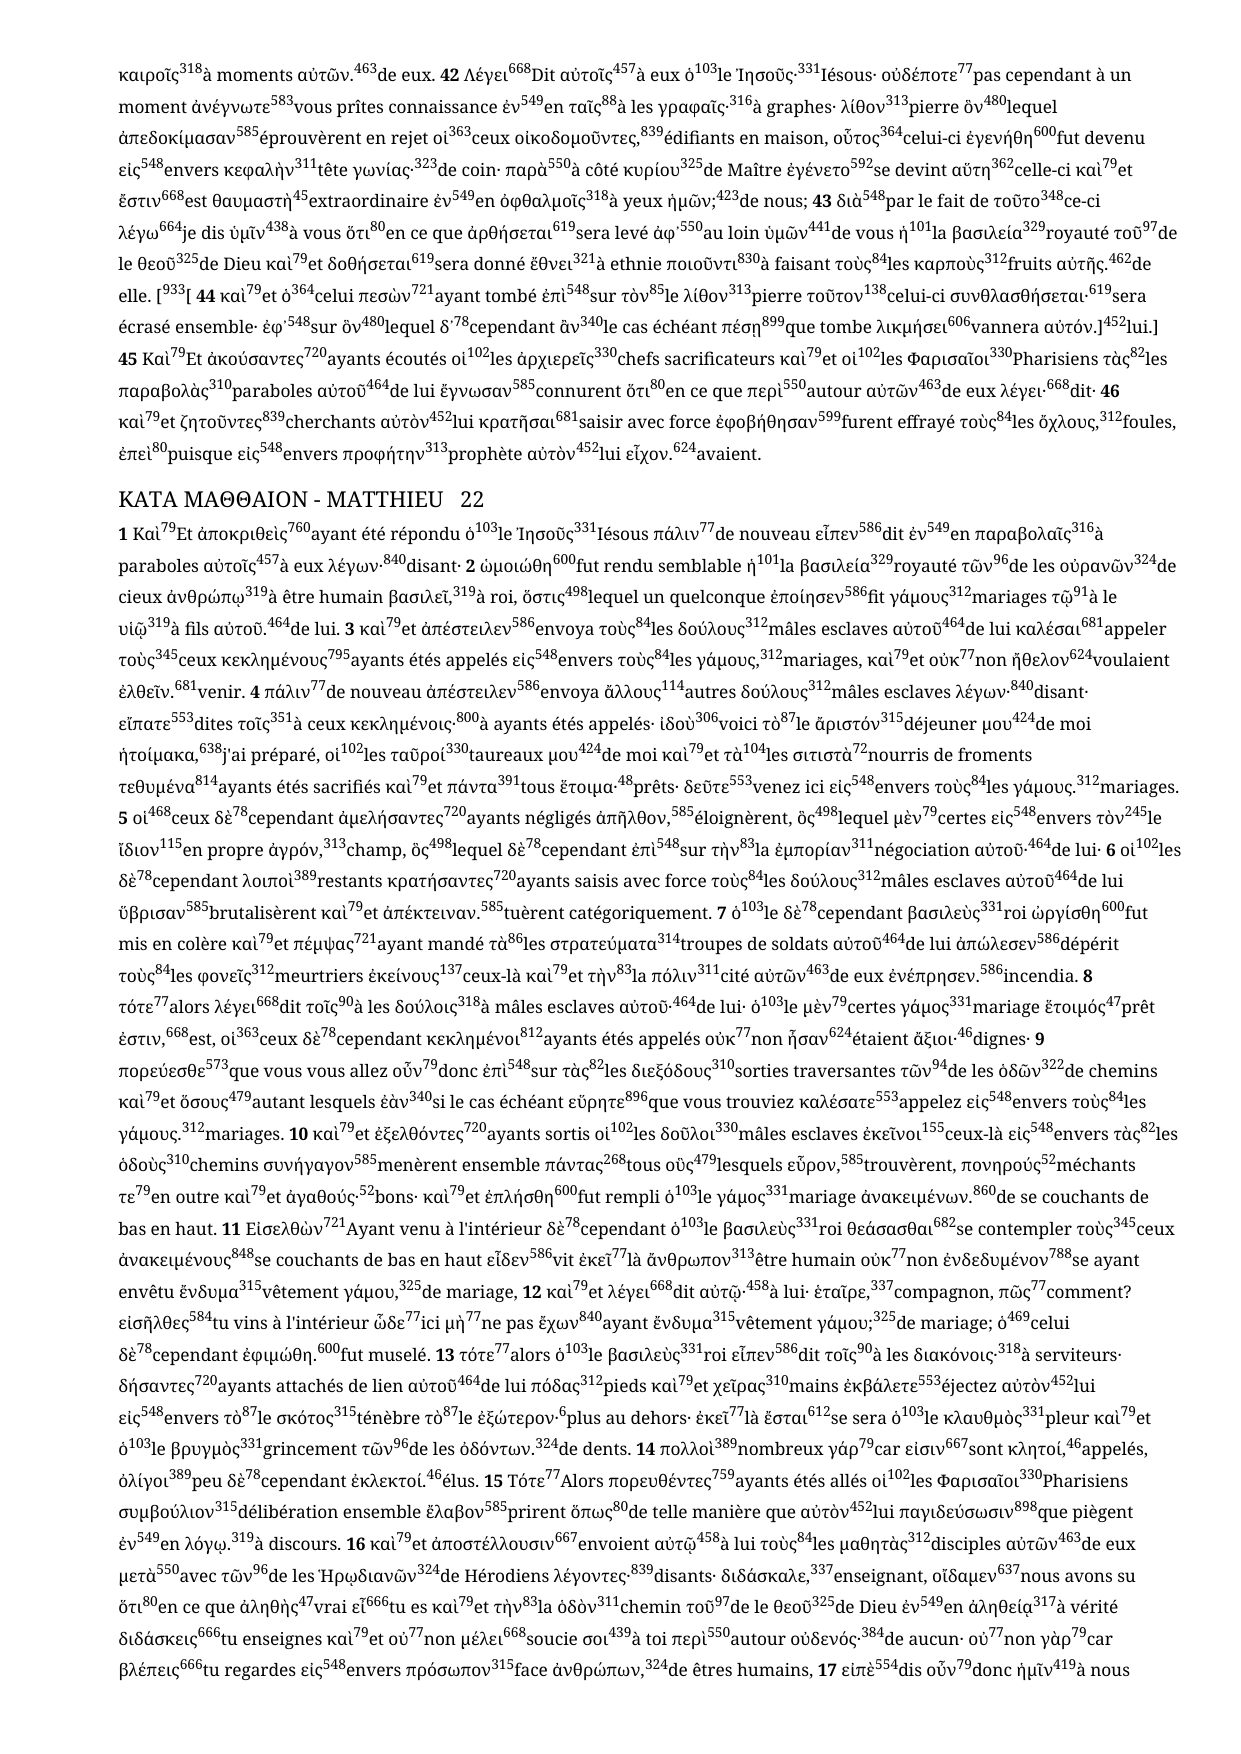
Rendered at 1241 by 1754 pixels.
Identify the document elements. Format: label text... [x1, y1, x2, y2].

text 1 Καὶ79Et ἀποκριθεὶς760ayant été répondu ὁ103le Ἰησοῦς331Iésous πάλιν77de nouveau εἶπεν586dit ἐν549en παραβολαῖς316à paraboles αὐτοῖς457à eux λέγων·840disant· 2 ὡμοιώθη600fut rendu semblable ἡ101la βασιλεία329royauté τῶν96de les οὐρανῶν324de cieux ἀνθρώπῳ319à être humain βασιλεῖ,319à roi, ὅστις498lequel un quelconque ἐποίησεν586fit γάμους312mariages τῷ91à le υἱῷ319à fils αὐτοῦ.464de lui. 3 καὶ79et ἀπέστειλεν586envoya τοὺς84les δούλους312mâles esclaves αὐτοῦ464de lui καλέσαι681appeler τοὺς345ceux κεκλημένους795ayants étés appelés εἰς548envers τοὺς84les γάμους,312mariages, καὶ79et οὐκ77non ἤθελον624voulaient ἐλθεῖν.681venir. 4 πάλιν77de nouveau ἀπέστειλεν586envoya ἄλλους114autres δούλους312mâles esclaves λέγων·840disant· εἴπατε553dites τοῖς351à ceux κεκλημένοις·800à ayants étés appelés· ἰδοὺ306voici τὸ87le ἄριστόν315déjeuner μου424de moi ἡτοίμακα,638j'ai préparé, οἱ102les ταῦροί330taureaux μου424de moi καὶ79et τὰ104les σιτιστὰ72nourris de froments τεθυμένα814ayants étés sacrifiés καὶ79et πάντα391tous ἕτοιμα·48prêts· δεῦτε553venez ici εἰς548envers τοὺς84les γάμους.312mariages. 5 οἱ468ceux δὲ78cependant ἀμελήσαντες720ayants négligés ἀπῆλθον,585éloignèrent, ὃς498lequel μὲν79certes εἰς548envers τὸν245le ἴδιον115en propre ἀγρόν,313champ, ὃς498lequel δὲ78cependant ἐπὶ548sur τὴν83la ἐμπορίαν311négociation αὐτοῦ·464de lui· 6 οἱ102les δὲ78cependant λοιποὶ389restants κρατήσαντες720ayants saisis avec force τοὺς84les δούλους312mâles esclaves αὐτοῦ464de lui ὕβρισαν585brutalisèrent καὶ79et ἀπέκτειναν.585tuèrent catégoriquement. 7 ὁ103le δὲ78cependant βασιλεὺς331roi ὠργίσθη600fut mis en colère καὶ79et πέμψας721ayant mandé τὰ86les στρατεύματα314troupes de soldats αὐτοῦ464de lui ἀπώλεσεν586dépérit τοὺς84les φονεῖς312meurtriers ἐκείνους137ceux-là καὶ79et τὴν83la πόλιν311cité αὐτῶν463de eux ἐνέπρησεν.586incendia. 8 τότε77alors λέγει668dit τοῖς90à les δούλοις318à mâles esclaves αὐτοῦ·464de lui· ὁ103le μὲν79certes γάμος331mariage ἕτοιμός47prêt ἐστιν,668est, οἱ363ceux δὲ78cependant κεκλημένοι812ayants étés appelés οὐκ77non ἦσαν624étaient ἄξιοι·46dignes· 9 πορεύεσθε573que vous vous allez οὖν79donc ἐπὶ548sur τὰς82les διεξόδους310sorties traversantes τῶν94de les ὁδῶν322de chemins καὶ79et ὅσους479autant lesquels ἐὰν340si le cas échéant εὕρητε896que vous trouviez καλέσατε553appelez εἰς548envers τοὺς84les γάμους.312mariages. 10 καὶ79et ἐξελθόντες720ayants sortis οἱ102les δοῦλοι330mâles esclaves ἐκεῖνοι155ceux-là εἰς548envers τὰς82les ὁδοὺς310chemins συνήγαγον585menèrent ensemble πάντας268tous οὓς479lesquels εὗρον,585trouvèrent, πονηρούς52méchants τε79en outre καὶ79et ἀγαθούς·52bons· καὶ79et ἐπλήσθη600fut rempli ὁ103le γάμος331mariage ἀνακειμένων.860de se couchants de bas en haut. 11 Εἰσελθὼν721Ayant venu à l'intérieur δὲ78cependant ὁ103le βασιλεὺς331roi θεάσασθαι682se contempler τοὺς345ceux ἀνακειμένους848se couchants de bas en haut εἶδεν586vit ἐκεῖ77là ἄνθρωπον313être humain οὐκ77non ἐνδεδυμένον788se ayant envêtu ἔνδυμα315vêtement γάμου,325de mariage, 12 καὶ79et λέγει668dit αὐτῷ·458à lui· ἑταῖρε,337compagnon, πῶς77comment? εἰσῆλθες584tu vins à l'intérieur ὧδε77ici μὴ77ne pas ἔχων840ayant ἔνδυμα315vêtement γάμου;325de mariage; ὁ469celui δὲ78cependant ἐφιμώθη.600fut muselé. 13 τότε77alors ὁ103le βασιλεὺς331roi εἶπεν586dit τοῖς90à les διακόνοις·318à serviteurs· δήσαντες720ayants attachés de lien αὐτοῦ464de lui πόδας312pieds καὶ79et χεῖρας310mains ἐκβάλετε553éjectez αὐτὸν452lui εἰς548envers τὸ87le σκότος315ténèbre τὸ87le ἐξώτερον·6plus au dehors· ἐκεῖ77là ἔσται612se sera ὁ103le κλαυθμὸς331pleur καὶ79et ὁ103le βρυγμὸς331grincement τῶν96de les ὀδόντων.324de dents. 14 πολλοὶ389nombreux γάρ79car εἰσιν667sont κλητοί,46appelés, ὀλίγοι389peu δὲ78cependant ἐκλεκτοί.46élus. 15 Τότε77Alors πορευθέντες759ayants étés allés οἱ102les Φαρισαῖοι330Pharisiens συμβούλιον315délibération ensemble ἔλαβον585prirent ὅπως80de telle manière que αὐτὸν452lui παγιδεύσωσιν898que piègent ἐν549en λόγῳ.319à discours. 16 καὶ79et ἀποστέλλουσιν667envoient αὐτῷ458à lui τοὺς84les μαθητὰς312disciples αὐτῶν463de eux μετὰ550avec τῶν96de les Ἡρῳδιανῶν324de Hérodiens λέγοντες·839disants· διδάσκαλε,337enseignant, οἴδαμεν637nous avons su ὅτι80en ce que ἀληθὴς47vrai εἶ666tu es καὶ79et τὴν83la ὁδὸν311chemin τοῦ97de le θεοῦ325de Dieu ἐν549en ἀληθείᾳ317à vérité διδάσκεις666tu enseignes καὶ79et οὐ77non μέλει668soucie σοι439à toi περὶ550autour οὐδενός·384de aucun· οὐ77non γὰρ79car βλέπεις666tu regardes εἰς548envers πρόσωπον315face ἀνθρώπων,324de êtres humains, 17 εἰπὲ554dis οὖν79donc ἡμῖν419à nous τί399quel σοι439à toi δοκεῖ·668estime· ἔξεστιν668est permis δοῦναι681donner κῆνσον313cens Καίσαρι319à Kaesar ἢ79ou οὔ;77non; 18 γνοὺς721ayant connu δὲ78cependant ὁ103le Ἰησοῦς331Iésous τὴν83la πονηρίαν311méchanceté αὐτῶν463de eux εἶπεν·586dit· τί399quel με417moi πειράζετε,665vous mettez en tentation, ὑποκριταί;336hypocrites; 19 ἐπιδείξατέ553montrez sûrement μοι420à moi τὸ87le νόμισμα315nomisma τοῦ97de le κήνσου.325de cens. οἱ468ceux δὲ78cependant προσήνεγκαν585apportèrent αὐτῷ458à lui δηνάριον.315denier. 20 καὶ79et λέγει668dit αὐτοῖς·457à eux· τίνος405de quel ἡ101la εἰκὼν329icône αὕτη154celle-ci καὶ79et ἡ101la ἐπιγραφή;329épigraphe; 21 λέγουσιν667disent αὐτῷ·458à lui· Καίσαρος.325de Kaesar. τότε77alors λέγει668dit αὐτοῖς·457à eux· ἀπόδοτε553redonnez οὖν79donc τὰ347ces Καίσαρος325de Kaesar Καίσαρι319à Kaesar καὶ79et τὰ347ces τοῦ97de le θεοῦ325de Dieu τῷ91à le θεῷ.319à Dieu. 22 καὶ79et ἀκούσαντες720ayants écoutés ἐθαύμασαν,585étonnèrent, καὶ79et ἀφέντες720ayants abandonnés αὐτὸν452lui ἀπῆλθαν.585éloignèrent. 23 Ἐν549En ἐκείνῃ142à celle-là τῇ89à la ἡμέρᾳ317à journée προσῆλθον585vinrent vers αὐτῷ458à lui Σαδδουκαῖοι,330Sadducéens, λέγοντες839disants μὴ77ne pas εἶναι689être ἀνάστασιν,311redressement, καὶ79et ἐπηρώτησαν585surinterrogèrent αὐτὸν452lui 24 λέγοντες·839disants· διδάσκαλε,337enseignant, Μωϋσῆς331Môusês εἶπεν·586dit· ἐάν80si le cas échéant τις390un quelconque ἀποθάνῃ899que meure loin μὴ77ne pas ἔχων840ayant τέκνα,314enfants, ἐπιγαμβρεύσει606épousera ὁ103le ἀδελφὸς331frère αὐτοῦ464de lui τὴν83la γυναῖκα311femme αὐτοῦ464de lui καὶ79et ἀναστήσει606redressera σπέρμα315semence τῷ91à le ἀδελφῷ319à frère αὐτοῦ.464de lui. 25 ἦσαν624étaient δὲ78cependant παρ᾽549à côté ἡμῖν419à nous ἑπτὰ196sept ἀδελφοί·330frères· καὶ79et ὁ103le πρῶτος71premier γήμας721ayant marié ἐτελεύτησεν,586parvint à l'achèvement, καὶ79et μὴ77ne pas ἔχων840ayant σπέρμα315semence ἀφῆκεν586abandonna τὴν83la γυναῖκα311femme αὐτοῦ464de lui τῷ91à le ἀδελφῷ319à frère αὐτοῦ·464de lui· 26 ὁμοίως77semblablement καὶ77aussi ὁ103le δεύτερος71deuxième καὶ79et ὁ103le τρίτος71troisième ἕως552jusqu'à ce que τῶν96de les ἑπτά.64de sept. 27 ὕστερον77postérieurement δὲ78cependant πάντων383de tous ἀπέθανεν586mourut loin ἡ101la γυνή.329femme. 28 ἐν549en τῇ89à la ἀναστάσει317à redressement οὖν79donc τίνος405de quel τῶν96de les ἑπτὰ64de sept ἔσται612se sera γυνή;329femme; πάντες389tous γὰρ79car ἔσχον585eurent αὐτήν·450elle· 29 Ἀποκριθεὶς760Ayant été répondu δὲ78cependant ὁ103le Ἰησοῦς331Iésous εἶπεν586dit αὐτοῖς·457à eux· πλανᾶσθε677vous êtes égarés μὴ77ne pas εἰδότες782ayants sus τὰς82les γραφὰς310graphes μηδὲ79ni cependant τὴν83la δύναμιν311puissance τοῦ97de le θεοῦ·325de Dieu· 30 ἐν549en γὰρ79car τῇ89à la ἀναστάσει317à redressement οὔτε79ni γαμοῦσιν667marient οὔτε79ni γαμίζονται,679sont donnés en mariage, ἀλλ᾽79mais ὡς80comme ἄγγελοι330anges ἐν549en τῷ91à le οὐρανῷ319à ciel εἰσιν.667sont. 31 περὶ550autour δὲ78cependant τῆς95de la ἀναστάσεως323de redressement τῶν96de les νεκρῶν64de morts οὐκ340non ἀνέγνωτε583vous prîtes connaissance τὸ348ce ῥηθὲν746ayant été dit ὑμῖν438à vous ὑπὸ550sous τοῦ97de le θεοῦ325de Dieu λέγοντος·834de disant· 32 ἐγώ431moi εἰμι664je suis ὁ103le θεὸς331Dieu Ἀβραὰμ325de Abraam καὶ79et ὁ103le θεὸς331Dieu Ἰσαὰκ325de Isaak καὶ79et ὁ103le θεὸς331Dieu Ἰακώβ;325de Iakob; οὐκ77non ἔστιν668est [ὁ]103[le] θεὸς331Dieu νεκρῶν64de morts ἀλλὰ79mais ζώντων.833de vivants. 33 καὶ79et ἀκούσαντες720ayants écoutés οἱ102les ὄχλοι330foules ἐξεπλήσσοντο635étaient heurté à l'excès ἐπὶ549sur τῇ89à la διδαχῇ317à enseignement αὐτοῦ.464de lui. 34 Οἱ102Les δὲ78cependant Φαρισαῖοι330Pharisiens ἀκούσαντες720ayants écoutés ὅτι80en ce que ἐφίμωσεν586musela τοὺς84les Σαδδουκαίους312Sadducéens συνήχθησαν599furent mené ensemble ἐπὶ548sur τὸ87le αὐτό,348même, 35 καὶ79et ἐπηρώτησεν586surinterrogea εἷς71un ἐξ550hors αὐτῶν463de eux [νομικὸς]71[légiste] πειράζων840mettant en tentation αὐτόν·452lui· 36 διδάσκαλε,337enseignant, ποία172quelle ἐντολὴ329commandement μεγάλη20grande ἐν549en τῷ91à le νόμῳ;319à loi; 37 ὁ469celui δὲ78cependant ἔφη625déclarait αὐτῷ·458à lui· ἀγαπήσεις604tu aimeras κύριον313Maître τὸν85le θεόν313Dieu σου442de toi ἐν549en ὅλῃ273à toute entière τῇ89à la καρδίᾳ317à coeur σου442de toi καὶ79et ἐν549en ὅλῃ273à toute entière τῇ89à la ψυχῇ317à âme σου442de toi καὶ79et ἐν549en ὅλῃ273à toute entière τῇ89à la διανοίᾳ317à capacité d’intelligence σου·442de toi· 38 αὕτη362celle-ci ἐστὶν668est ἡ101la μεγάλη20grande καὶ79et πρώτη212première ἐντολή.329commandement. 39 δευτέρα69deuxième δὲ78cependant ὁμοία45semblable αὐτῇ·456à elle· ἀγαπήσεις604tu aimeras τὸν85le πλησίον53prochain σου442de toi ὡς80comme σεαυτόν.516toi-même. 40 ἐν549en ταύταις141à celles-ci ταῖς88à les δυσὶν182à deux ἐντολαῖς316à commandements ὅλος287tout entier ὁ103le νόμος331loi κρέμαται680est suspendu καὶ79et οἱ102les προφῆται.330prophètes. 41 Συνηγμένων806de Ayants étés menés ensemble δὲ78cependant τῶν96de les Φαρισαίων324de Pharisiens ἐπηρώτησεν586surinterrogea αὐτοὺς451eux ὁ103le Ἰησοῦς331Iésous 42 λέγων·840disant· τί412quel ὑμῖν438à vous δοκεῖ668estime περὶ550autour τοῦ97de le χριστοῦ;325de Christ; τίνος405de quel υἱός331fils ἐστιν;668est; λέγουσιν667disent αὐτῷ·458à lui· τοῦ358de celui Δαυίδ.325de Dauid. 43 λέγει668dit αὐτοῖς·457à eux· πῶς77comment? οὖν79donc Δαυὶδ331Dauid ἐν549en πνεύματι321à souffle καλεῖ668appelle κύριον313Maître αὐτὸν452lui λέγων·840disant· 44 εἶπεν586dit κύριος331Maître τῷ91à le κυρίῳ319à Maître μου·424de moi· κάθου574te sois assis ἐκ550hors δεξιῶν66de droits μου,424de moi, ἕως80jusqu'à ce que ἂν340le cas échéant θῶ895que je pose τοὺς84les ἐχθρούς52ennemis σου442de toi ὑποκάτω552en dessous vers le bas τῶν96de les ποδῶν324de pieds σου;442de toi; 45 εἰ80si οὖν79donc Δαυὶδ331Dauid καλεῖ668appelle αὐτὸν452lui κύριον,313Maître, πῶς77comment? υἱὸς331fils αὐτοῦ464de lui ἐστιν;668est; 46 καὶ79et οὐδεὶς390aucun ἐδύνατο631se pouvait ἀποκριθῆναι683être répondu αὐτῷ458à lui λόγον313discours οὐδὲ79non cependant ἐτόλμησέν586osa τις390un quelconque ἀπ᾽550au loin ἐκείνης148de celle-là τῆς95de la ἡμέρας323de journée ἐπερωτῆσαι681surinterroger αὐτὸν452lui οὐκέτι.77non plus. [118, 518, 1181, 1682]
text 1 Καὶ79Et ὅτε80lorsque ἤγγισαν585approchèrent εἰς548envers Ἱεροσόλυμα314Ierosolymas καὶ79et ἦλθον585vinrent εἰς548envers Βηθφαγὴ311Bethphagé πρὸς548vers τὸ87le ὄρος315montagne τῶν94de les ἐλαιῶν,322de oliviers, τότε77alors Ἰησοῦς331Iésous ἀπέστειλεν586envoya δύο178deux μαθητὰς312disciples 2 λέγων840disant αὐτοῖς·457à eux· πορεύεσθε573que vous vous allez εἰς548envers τὴν83la κώμην311village τὴν344celle κατέναντι552en contre face ὑμῶν,441de vous, καὶ79et εὐθέως77directement εὑρήσετε603vous trouverez ὄνον311ânesse δεδεμένην794ayante étée attachée de lien καὶ79et πῶλον313poulain μετ᾽550avec αὐτῆς·462de elle· λύσαντες720ayants déliés ἀγάγετέ553conduisez μοι.420à moi. 3 καὶ79et ἐάν80si le cas échéant τις390un quelconque ὑμῖν438à vous εἴπῃ899que dise τι,375un quelconque, ἐρεῖτε603vous direz ὅτι80en ce que ὁ103le κύριος331Maître αὐτῶν463de eux χρείαν311besoin ἔχει·668a· εὐθὺς77directement δὲ78cependant ἀποστελεῖ606enverra αὐτούς.451eux. 4 τοῦτο366ce-ci δὲ78cependant γέγονεν642a devenu ἵνα80afin que πληρωθῇ911que soit fait plénitude τὸ366ce ῥηθὲν762ayant été dit διὰ550par τοῦ97de le προφήτου325de prophète λέγοντος·834de disant· 5 εἴπατε553dites τῇ89à la θυγατρὶ317à fille Σιών·323de Sion· ἰδοὺ306voici ὁ103le βασιλεύς331roi σου442de toi ἔρχεταί674se vient σοι439à toi πραῢς71doux καὶ79et ἐπιβεβηκὼς783ayant surmonté ἐπὶ548sur ὄνον311ânesse καὶ79et ἐπὶ548sur πῶλον313poulain υἱὸν313fils ὑποζυγίου.327de bête sous joug. 6 πορευθέντες759ayants étés allés δὲ78cependant οἱ102les μαθηταὶ330disciples καὶ79et ποιήσαντες720ayants faits καθὼς77de haut en bas comme συνέταξεν586ordonnança avec αὐτοῖς457à eux ὁ103le Ἰησοῦς331Iésous 7 ἤγαγον585conduisirent τὴν83la ὄνον311ânesse καὶ79et τὸν85le πῶλον313poulain καὶ79et ἐπέθηκαν585surposèrent ἐπ᾽550sur αὐτῶν463de eux τὰ246les ἱμάτια314himations αὐτῶν,463de eux, καὶ79et ἐπεκάθισεν586assit dessus ἐπάνω552sur le haut αὐτῶν.463de eux. 8 ὁ103le δὲ78cependant πλεῖστος22plus nombreux ὄχλος331foule ἔστρωσαν585étendirent ἑαυτῶν536de eux-mêmes τὰ86les ἱμάτια314himations ἐν549en τῇ89à la ὁδῷ,317à chemin, ἄλλοι389autres δὲ78cependant ἔκοπτον624coupaient κλάδους312branches ἀπὸ550au loin τῶν98de les δένδρων326de arbres καὶ79et ἐστρώννυον624étendaient ἐν549en τῇ89à la ὁδῷ.317à chemin. 9 οἱ102les δὲ78cependant ὄχλοι330foules οἱ363ceux προάγοντες839menants devant αὐτὸν452lui καὶ79et οἱ363ceux ἀκολουθοῦντες839suivants ἔκραζον624croassaient λέγοντες·839disants· ὡσαννὰ304Hosanna τῷ91à le υἱῷ319à fils Δαυίδ·325de Dauid· εὐλογημένος813ayant été élogié ὁ364celui ἐρχόμενος867se venant ἐν549en ὀνόματι321à nom κυρίου·325de Maître· ὡσαννὰ304Hosanna ἐν549en τοῖς92à les ὑψίστοις.11à très hauts. 10 Καὶ79Et εἰσελθόντος716de ayant venu à l'intérieur αὐτοῦ464de lui εἰς548envers Ἱεροσόλυμα314Ierosolymas ἐσείσθη600fut secoué πᾶσα285toute ἡ101la πόλις329cité λέγουσα·838disante· τίς410quel ἐστιν668est οὗτος;364celui-ci; 11 οἱ102les δὲ78cependant ὄχλοι330foules ἔλεγον·624disaient· οὗτός364celui-ci ἐστιν668est ὁ103le προφήτης331prophète Ἰησοῦς331Iésous ὁ364celui ἀπὸ550au loin Ναζαρὲθ323de Nazareth τῆς95de la Γαλιλαίας.323de Galilée. 12 Καὶ79Et εἰσῆλθεν586vint à l'intérieur Ἰησοῦς331Iésous εἰς548envers τὸ87le ἱερὸν315sanctuaire καὶ79et ἐξέβαλεν586éjecta πάντας372tous τοὺς345ceux πωλοῦντας821troquants καὶ79et ἀγοράζοντας821achetants à l'agora ἐν549en τῷ93à le ἱερῷ,321à sanctuaire, καὶ79et τὰς82les τραπέζας310tables τῶν96de les κολλυβιστῶν324de changeurs de pièces κατέστρεψεν586catastropha καὶ79et τὰς82les καθέδρας310sièges τῶν357de ceux πωλούντων833de troquants τὰς82les περιστεράς,310colombes, 13 καὶ79et λέγει668dit αὐτοῖς·457à eux· γέγραπται·654a été graphé· ὁ103le οἶκός331maison μου424de moi οἶκος331maison προσευχῆς323de prière κληθήσεται,619sera appelé, ὑμεῖς447vous δὲ78cependant αὐτὸν452lui ποιεῖτε665vous faites σπήλαιον315caverne λῃστῶν.324de pilleurs. 14 καὶ79et προσῆλθον585vinrent vers αὐτῷ458à lui τυφλοὶ70aveugles καὶ79et χωλοὶ70boiteux ἐν549en τῷ93à le ἱερῷ,321à sanctuaire, καὶ79et ἐθεράπευσεν586soigna αὐτούς.451eux. 15 ἰδόντες720ayants vus δὲ78cependant οἱ102les ἀρχιερεῖς330chefs sacrificateurs καὶ79et οἱ102les γραμματεῖς330lettrés τὰ86les θαυμάσια54extraordinaires ἃ481lesquels ἐποίησεν586fit καὶ79et τοὺς84les παῖδας312jeunes servants τοὺς345ceux κράζοντας821croassants ἐν549en τῷ93à le ἱερῷ321à sanctuaire καὶ79et λέγοντας·821disants· ὡσαννὰ304Hosanna τῷ91à le υἱῷ319à fils Δαυίδ,325de Dauid, ἠγανάκτησαν585irritèrent beaucoup 16 καὶ79et εἶπαν585dirent αὐτῷ·458à lui· ἀκούεις666tu écoutes τί399quel οὗτοι363ceux-ci λέγουσιν;667disent; ὁ103le δὲ78cependant Ἰησοῦς331Iésous λέγει668dit αὐτοῖς·457à eux· ναί.304oui. οὐδέποτε77pas cependant à un moment ἀνέγνωτε583vous prîtes connaissance ὅτι80en ce que ἐκ550hors στόματος327de bouche νηπίων64de infantiles καὶ79et θηλαζόντων833de allaitants κατηρτίσω590tu te ajustas complètement αἶνον;313louange; 17 καὶ79et καταλιπὼν721ayant laissé en contrebas αὐτοὺς451eux ἐξῆλθεν586sortit ἔξω552au-dehors τῆς95de la πόλεως323de cité εἰς548envers Βηθανίαν311Béthanie καὶ79et ηὐλίσθη600fut bivouaqué ἐκεῖ.77là. 18 Πρωῒ77Matinalement δὲ78cependant ἐπανάγων840surmenant de bas en haut εἰς548envers τὴν83la πόλιν311cité ἐπείνασεν.586eut faim. 19 καὶ79et ἰδὼν721ayant vu συκῆν311figuier μίαν177une ἐπὶ550sur τῆς95de la ὁδοῦ323de chemin ἦλθεν586vint ἐπ᾽548sur αὐτὴν450elle καὶ79et οὐδὲν375aucun εὗρεν586trouva ἐν549en αὐτῇ456à elle εἰ551si μὴ77ne pas φύλλα314feuilles μόνον,77seulement, καὶ79et λέγει668dit αὐτῇ·456à elle· μηκέτι77ne pas plus ἐκ550hors σοῦ442de toi καρπὸς331fruit γένηται905que se devienne εἰς548envers τὸν85le αἰῶνα.313ère. καὶ79et ἐξηράνθη600fut séché παραχρῆμα77instantanément ἡ101la συκῆ.329figuier. 20 Καὶ79Et ἰδόντες720ayants vus οἱ102les μαθηταὶ330disciples ἐθαύμασαν585étonnèrent λέγοντες·839disants· πῶς77comment? παραχρῆμα77instantanément ἐξηράνθη600fut séché ἡ101la συκῆ;329figuier; 21 ἀποκριθεὶς760ayant été répondu δὲ78cependant ὁ103le Ἰησοῦς331Iésous εἶπεν586dit αὐτοῖς·457à eux· ἀμὴν304amen λέγω664je dis ὑμῖν,438à vous, ἐὰν80si le cas échéant ἔχητε918que vous ayez πίστιν311croyance καὶ79et μὴ77ne pas διακριθῆτε,908que vous soyez jugé à travers, οὐ77non μόνον77seulement τὸ348ce τῆς95de la συκῆς323de figuier ποιήσετε,603vous ferez, ἀλλὰ79mais κἂν80et si τῷ93à le ὄρει321à montagne τούτῳ146à ce-ci εἴπητε·896que vous disiez· ἄρθητι563sois levé καὶ79et βλήθητι563sois jeté εἰς548envers τὴν83la θάλασσαν,311mer, γενήσεται·612se deviendra· 22 καὶ79et πάντα374tous ὅσα481autant lesquels ἂν340le cas échéant αἰτήσητε896que vous demandiez ἐν549en τῇ89à la προσευχῇ317à prière πιστεύοντες839croyants λήμψεσθε.609vous vous prendrez. 23 Καὶ79Et ἐλθόντος716de ayant venu αὐτοῦ464de lui εἰς548envers τὸ87le ἱερὸν315sanctuaire προσῆλθον585vinrent vers αὐτῷ458à lui διδάσκοντι828à enseignant οἱ102les ἀρχιερεῖς330chefs sacrificateurs καὶ79et οἱ102les πρεσβύτεροι70plus anciens τοῦ97de le λαοῦ325de peuple λέγοντες·839disants· ἐν549en ποίᾳ164à quelle ἐξουσίᾳ317à autorité ταῦτα347ces-ci ποιεῖς;666tu fais; καὶ79et τίς410quel σοι439à toi ἔδωκεν586donna τὴν83la ἐξουσίαν311autorité ταύτην;136celle-ci; 24 ἀποκριθεὶς760ayant été répondu δὲ78cependant ὁ103le Ἰησοῦς331Iésous εἶπεν586dit αὐτοῖς·457à eux· ἐρωτήσω602j'interrogerai ὑμᾶς436vous κἀγὼ431et moi λόγον313discours ἕνα,179un, ὃν480lequel ἐὰν80si le cas échéant εἴπητέ896que vous disiez μοι420à moi κἀγὼ431et moi ὑμῖν438à vous ἐρῶ602je dirai ἐν549en ποίᾳ164à quelle ἐξουσίᾳ317à autorité ταῦτα347ces-ci ποιῶ·664je fais· 25 τὸ105le βάπτισμα333baptême τὸ366ce Ἰωάννου325de Ioannes πόθεν77d'où? ἦν;625était; ἐξ550hors οὐρανοῦ325de ciel ἢ79ou ἐξ550hors ἀνθρώπων;324de êtres humains; οἱ468ceux δὲ78cependant διελογίζοντο630se calculaient au-travers ἐν549en ἑαυτοῖς532à eux-mêmes λέγοντες·839disants· ἐὰν80si le cas échéant εἴπωμεν·894que nous disions· ἐξ550hors οὐρανοῦ,325de ciel, ἐρεῖ606dira ἡμῖν·419à nous· διὰ548par le fait de τί399quel οὖν79donc οὐκ77non ἐπιστεύσατε583vous crûtes αὐτῷ;458à lui; 26 ἐὰν80si le cas échéant δὲ78cependant εἴπωμεν·894que nous disions· ἐξ550hors ἀνθρώπων,324de êtres humains, φοβούμεθα669nous nous effrayons τὸν85le ὄχλον,313foule, πάντες389tous γὰρ79car ὡς80comme προφήτην313prophète ἔχουσιν667ont τὸν85le Ἰωάννην.313Ioannes. 27 καὶ79et ἀποκριθέντες759ayants étés répondus τῷ91à le Ἰησοῦ319à Iésous εἶπαν·585dirent· οὐκ77non οἴδαμεν.637nous avons su. ἔφη625déclarait αὐτοῖς457à eux καὶ77aussi αὐτός·469lui· οὐδὲ77non cependant ἐγὼ431moi λέγω664je dis ὑμῖν438à vous ἐν549en ποίᾳ164à quelle ἐξουσίᾳ317à autorité ταῦτα347ces-ci ποιῶ.664je fais. 28 Τί399Quel δὲ78cependant ὑμῖν438à vous δοκεῖ;668estime; ἄνθρωπος331être humain εἶχεν625avait τέκνα314enfants δύο.180deux. καὶ79et προσελθὼν721ayant venu vers τῷ93à le πρώτῳ61à premier εἶπεν·586dit· τέκνον,339enfant, ὕπαγε570dirige en arrière σήμερον77aujourd'hui ἐργάζου574te mets au travail ἐν549en τῷ91à le ἀμπελῶνι.319à vignoble. 29 ὁ469celui δὲ78cependant ἀποκριθεὶς760ayant été répondu εἶπεν·586dit· οὐ77non θέλω,664je veux, ὕστερον77postérieurement δὲ78cependant μεταμεληθεὶς760ayant été repenti ἀπῆλθεν.586éloigna. 30 προσελθὼν721ayant venu vers δὲ78cependant τῷ91à le ἑτέρῳ378à autre-différent εἶπεν586dit ὡσαύτως.77de même. ὁ469celui δὲ78cependant ἀποκριθεὶς760ayant été répondu εἶπεν·586dit· ἐγώ,431moi, κύριε,337Maître, καὶ79et οὐκ77non ἀπῆλθεν.586éloigna. 31 τίς410quel ἐκ550hors τῶν96de les δύο64de deux ἐποίησεν586fit τὸ87le θέλημα315volonté τοῦ97de le πατρός;325de père; λέγουσιν·667disent· ὁ103le πρῶτος.71premier. λέγει668dit αὐτοῖς457à eux ὁ103le Ἰησοῦς·331Iésous· ἀμὴν304amen λέγω664je dis ὑμῖν438à vous ὅτι80en ce que οἱ102les τελῶναι330collecteurs de taxes καὶ79et αἱ100les πόρναι328pornées προάγουσιν667mènent devant ὑμᾶς436vous εἰς548envers τὴν83la βασιλείαν311royauté τοῦ97de le θεοῦ.325de Dieu. 32 ἦλθεν586vint γὰρ79car Ἰωάννης331Ioannes πρὸς548vers ὑμᾶς436vous ἐν549en ὁδῷ317à chemin δικαιοσύνης,323de justice, καὶ79et οὐκ77non ἐπιστεύσατε583vous crûtes αὐτῷ,458à lui, οἱ102les δὲ78cependant τελῶναι330collecteurs de taxes καὶ79et αἱ100les πόρναι328pornées ἐπίστευσαν585crurent αὐτῷ·458à lui· ὑμεῖς447vous δὲ78cependant ἰδόντες720ayants vus οὐδὲ77non cependant μετεμελήθητε597vous fûtes repenti ὕστερον77postérieurement τοῦ360de ce πιστεῦσαι681croire αὐτῷ.458à lui. 33 Ἄλλην113Autre παραβολὴν311parabole ἀκούσατε.553écoutez. ἄνθρωπος331être humain ἦν625était οἰκοδεσπότης331despote de maison ὅστις498lequel un quelconque ἐφύτευσεν586planta ἀμπελῶνα313vignoble καὶ79et φραγμὸν313clôture αὐτῷ458à lui περιέθηκεν586posa autour καὶ79et ὤρυξεν586creusa ἐν549en αὐτῷ458à lui ληνὸν311pressoir καὶ79et ᾠκοδόμησεν586édifia en maison πύργον313tour καὶ79et ἐξέδετο592se donna dehors αὐτὸν452lui γεωργοῖς318à cultivateurs καὶ79et ἀπεδήμησεν.586déménagea loin. 34 ὅτε80lorsque δὲ78cependant ἤγγισεν586approcha ὁ103le καιρὸς331moment τῶν96de les καρπῶν,324de fruits, ἀπέστειλεν586envoya τοὺς84les δούλους312mâles esclaves αὐτοῦ464de lui πρὸς548vers τοὺς84les γεωργοὺς312cultivateurs λαβεῖν681prendre τοὺς84les καρποὺς312fruits αὐτοῦ.464de lui. 35 καὶ79et λαβόντες720ayants pris οἱ102les γεωργοὶ330cultivateurs τοὺς84les δούλους312mâles esclaves αὐτοῦ464de lui ὃν480lequel μὲν79certes ἔδειραν,585pelèrent, ὃν480lequel δὲ78cependant ἀπέκτειναν,585tuèrent catégoriquement, ὃν480lequel δὲ78cependant ἐλιθοβόλησαν.585jetèrent des pierres. 36 πάλιν77de nouveau ἀπέστειλεν586envoya ἄλλους114autres δούλους312mâles esclaves πλείονας3plus nombreusement τῶν96de les πρώτων,64de premiers, καὶ79et ἐποίησαν585firent αὐτοῖς457à eux ὡσαύτως.77de même. 37 ὕστερον77postérieurement δὲ78cependant ἀπέστειλεν586envoya πρὸς548vers αὐτοὺς451eux τὸν85le υἱὸν313fils αὐτοῦ464de lui λέγων·840disant· ἐντραπήσονται618seront tourné intérieurement τὸν85le υἱόν313fils μου.424de moi. 38 οἱ102les δὲ78cependant γεωργοὶ330cultivateurs ἰδόντες720ayants vus τὸν85le υἱὸν313fils εἶπον585dirent ἐν549en ἑαυτοῖς·532à eux-mêmes· οὗτός364celui-ci ἐστιν668est ὁ103le κληρονόμος·331héritier· δεῦτε305venez ici ἀποκτείνωμεν894que nous tuions catégoriquement αὐτὸν452lui καὶ79et σχῶμεν894que nous ayons τὴν83la κληρονομίαν311héritage αὐτοῦ,464de lui, 39 καὶ79et λαβόντες720ayants pris αὐτὸν452lui ἐξέβαλον585éjectèrent ἔξω552au-dehors τοῦ97de le ἀμπελῶνος325de vignoble καὶ79et ἀπέκτειναν.585tuèrent catégoriquement. 40 ὅταν80lorsque le cas échéant οὖν79donc ἔλθῃ899que vienne ὁ103le κύριος331Maître τοῦ97de le ἀμπελῶνος,325de vignoble, τί399quel ποιήσει606fera τοῖς90à les γεωργοῖς318à cultivateurs ἐκείνοις;143à ceux-là; 41 λέγουσιν667disent αὐτῷ·458à lui· κακοὺς52malicieux κακῶς77malicieusement ἀπολέσει606dépérira αὐτοὺς451eux καὶ79et τὸν85le ἀμπελῶνα313vignoble ἐκδώσεται612se donnera dehors ἄλλοις120à autres γεωργοῖς,318à cultivateurs, οἵτινες497lesquels des quelconques ἀποδώσουσιν605redonneront αὐτῷ458à lui τοὺς84les καρποὺς312fruits ἐν549en τοῖς90à les καιροῖς318à moments αὐτῶν.463de eux. 42 Λέγει668Dit αὐτοῖς457à eux ὁ103le Ἰησοῦς·331Iésous· οὐδέποτε77pas cependant à un moment ἀνέγνωτε583vous prîtes connaissance ἐν549en ταῖς88à les γραφαῖς·316à graphes· λίθον313pierre ὃν480lequel ἀπεδοκίμασαν585éprouvèrent en rejet οἱ363ceux οἰκοδομοῦντες,839édifiants en maison, οὗτος364celui-ci ἐγενήθη600fut devenu εἰς548envers κεφαλὴν311tête γωνίας·323de coin· παρὰ550à côté κυρίου325de Maître ἐγένετο592se devint αὕτη362celle-ci καὶ79et ἔστιν668est θαυμαστὴ45extraordinaire ἐν549en ὀφθαλμοῖς318à yeux ἡμῶν;423de nous; 43 διὰ548par le fait de τοῦτο348ce-ci λέγω664je dis ὑμῖν438à vous ὅτι80en ce que ἀρθήσεται619sera levé ἀφ᾽550au loin ὑμῶν441de vous ἡ101la βασιλεία329royauté τοῦ97de le θεοῦ325de Dieu καὶ79et δοθήσεται619sera donné ἔθνει321à ethnie ποιοῦντι830à faisant τοὺς84les καρποὺς312fruits αὐτῆς.462de elle. [933[ 44 καὶ79et ὁ364celui πεσὼν721ayant tombé ἐπὶ548sur τὸν85le λίθον313pierre τοῦτον138celui-ci συνθλασθήσεται·619sera écrasé ensemble· ἐφ᾽548sur ὃν480lequel δ᾽78cependant ἂν340le cas échéant πέσῃ899que tombe λικμήσει606vannera αὐτόν.]452lui.] 45 Καὶ79Et ἀκούσαντες720ayants écoutés οἱ102les ἀρχιερεῖς330chefs sacrificateurs καὶ79et οἱ102les Φαρισαῖοι330Pharisiens τὰς82les παραβολὰς310paraboles αὐτοῦ464de lui ἔγνωσαν585connurent ὅτι80en ce que περὶ550autour αὐτῶν463de eux λέγει·668dit· 46 καὶ79et ζητοῦντες839cherchants αὐτὸν452lui κρατῆσαι681saisir avec force ἐφοβήθησαν599furent effrayé τοὺς84les ὄχλους,312foules, ἐπεὶ80puisque εἰς548envers προφήτην313prophète αὐτὸν452lui εἶχον.624avaient. [118, 59, 1181, 465]
text ΚΑΤΑ ΜΑΘΘΑΙΟΝ - MATTHIEU 22 [118, 484, 1181, 514]
